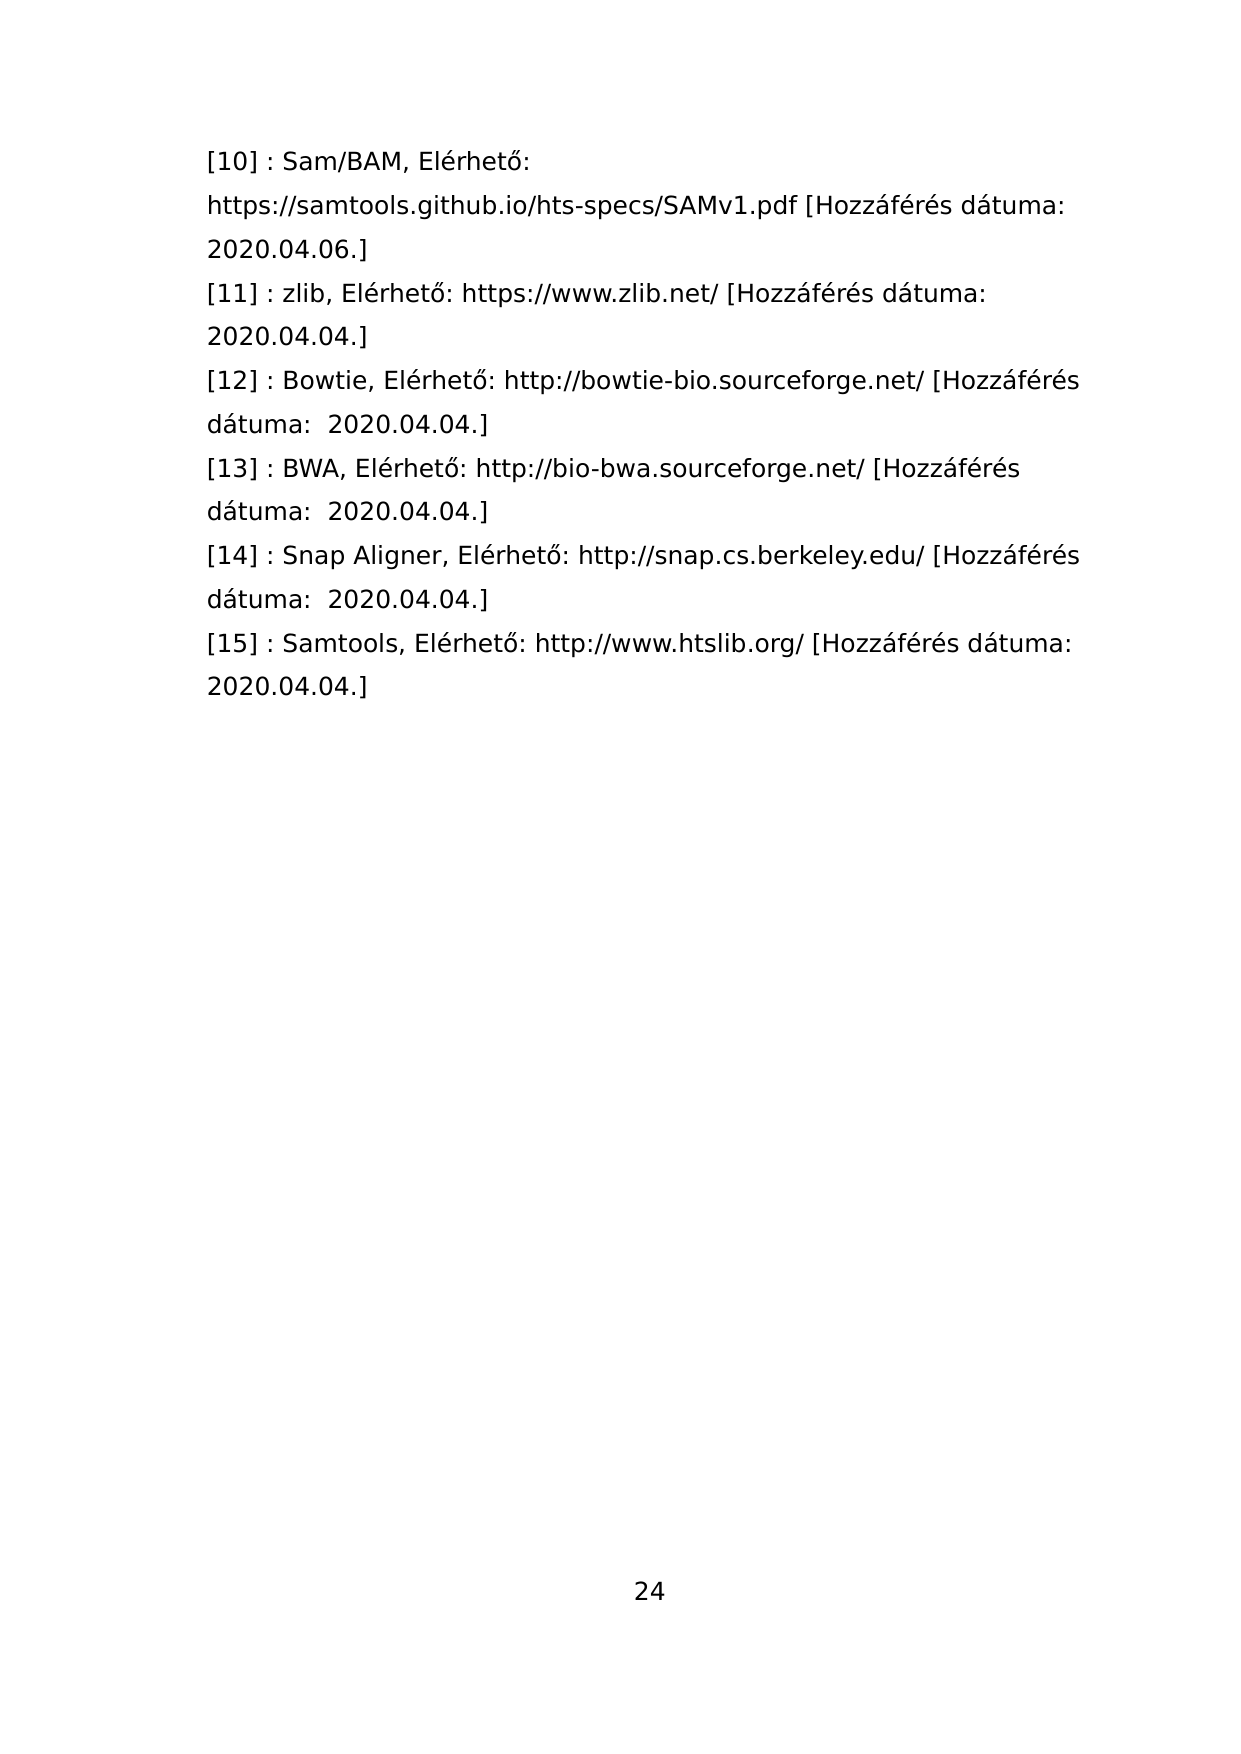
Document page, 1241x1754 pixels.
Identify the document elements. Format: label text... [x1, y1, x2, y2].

text [12] : Bowtie, Elérhető: http://bowtie-bio.sourceforge.net/ [Hozzáférés dátuma: 2020.04.04.] [207, 366, 1093, 439]
text [10] : Sam/BAM, Elérhető: https://samtools.github.io/hts-specs/SAMv1.pdf [Hozzáférés dátuma: 2020.04.06.] [207, 148, 1093, 264]
text [13] : BWA, Elérhető: http://bio-bwa.sourceforge.net/ [Hozzáférés dátuma: 2020.04.04.] [207, 454, 1093, 527]
text [15] : Samtools, Elérhető: http://www.htslib.org/ [Hozzáférés dátuma: 2020.04.04.] [207, 629, 1093, 702]
text [14] : Snap Aligner, Elérhető: http://snap.cs.berkeley.edu/ [Hozzáférés dátuma: 2020.04.04.] [207, 541, 1093, 614]
text [11] : zlib, Elérhető: https://www.zlib.net/ [Hozzáférés dátuma: 2020.04.04.] [207, 279, 1093, 352]
